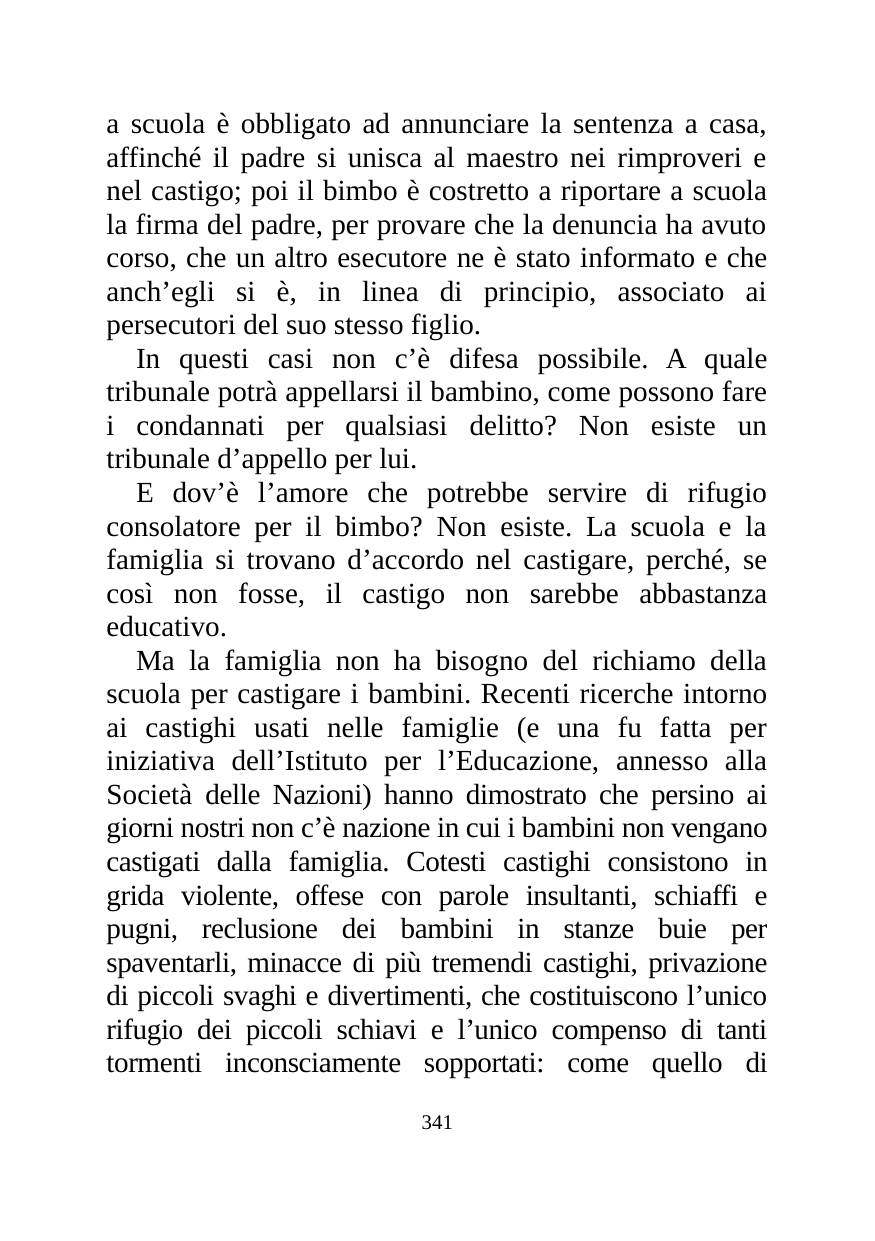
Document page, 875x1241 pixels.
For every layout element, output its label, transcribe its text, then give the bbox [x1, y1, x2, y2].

text Ma la famiglia non ha bisogno del richiamo della scuola per castigare i bambini. Recenti ricerche intorno ai castighi usati nelle famiglie (e una fu fatta per iniziativa dell’Istituto per l’Educazione, annesso alla Società delle Nazioni) hanno dimostrato che persino ai giorni nostri non c’è nazione in cui i bambini non vengano castigati dalla famiglia. Cotesti castighi consistono in grida violente, offese con parole insultanti, schiaffi e pugni, reclusione dei bambini in stanze buie per spaventarli, minacce di più tremendi castighi, privazione di piccoli svaghi e divertimenti, che costituiscono l’unico rifugio dei piccoli schiavi e l’unico compenso di tanti tormenti inconsciamente sopportati: come quello di [106, 643, 768, 1079]
text In questi casi non c’è difesa possibile. A quale tribunale potrà appellarsi il bambino, come possono fare i condannati per qualsiasi delitto? Non esiste un tribunale d’appello per lui. [106, 341, 768, 475]
text a scuola è obbligato ad annunciare la sentenza a casa, affinché il padre si unisca al maestro nei rimproveri e nel castigo; poi il bimbo è costretto a riportare a scuola la firma del padre, per provare che la denuncia ha avuto corso, che un altro esecutore ne è stato informato e che anch’egli si è, in linea di principio, associato ai persecutori del suo stesso figlio. [106, 106, 768, 341]
text E dov’è l’amore che potrebbe servire di rifugio consolatore per il bimbo? Non esiste. La scuola e la famiglia si trovano d’accordo nel castigare, perché, se così non fosse, il castigo non sarebbe abbastanza educativo. [106, 475, 768, 643]
